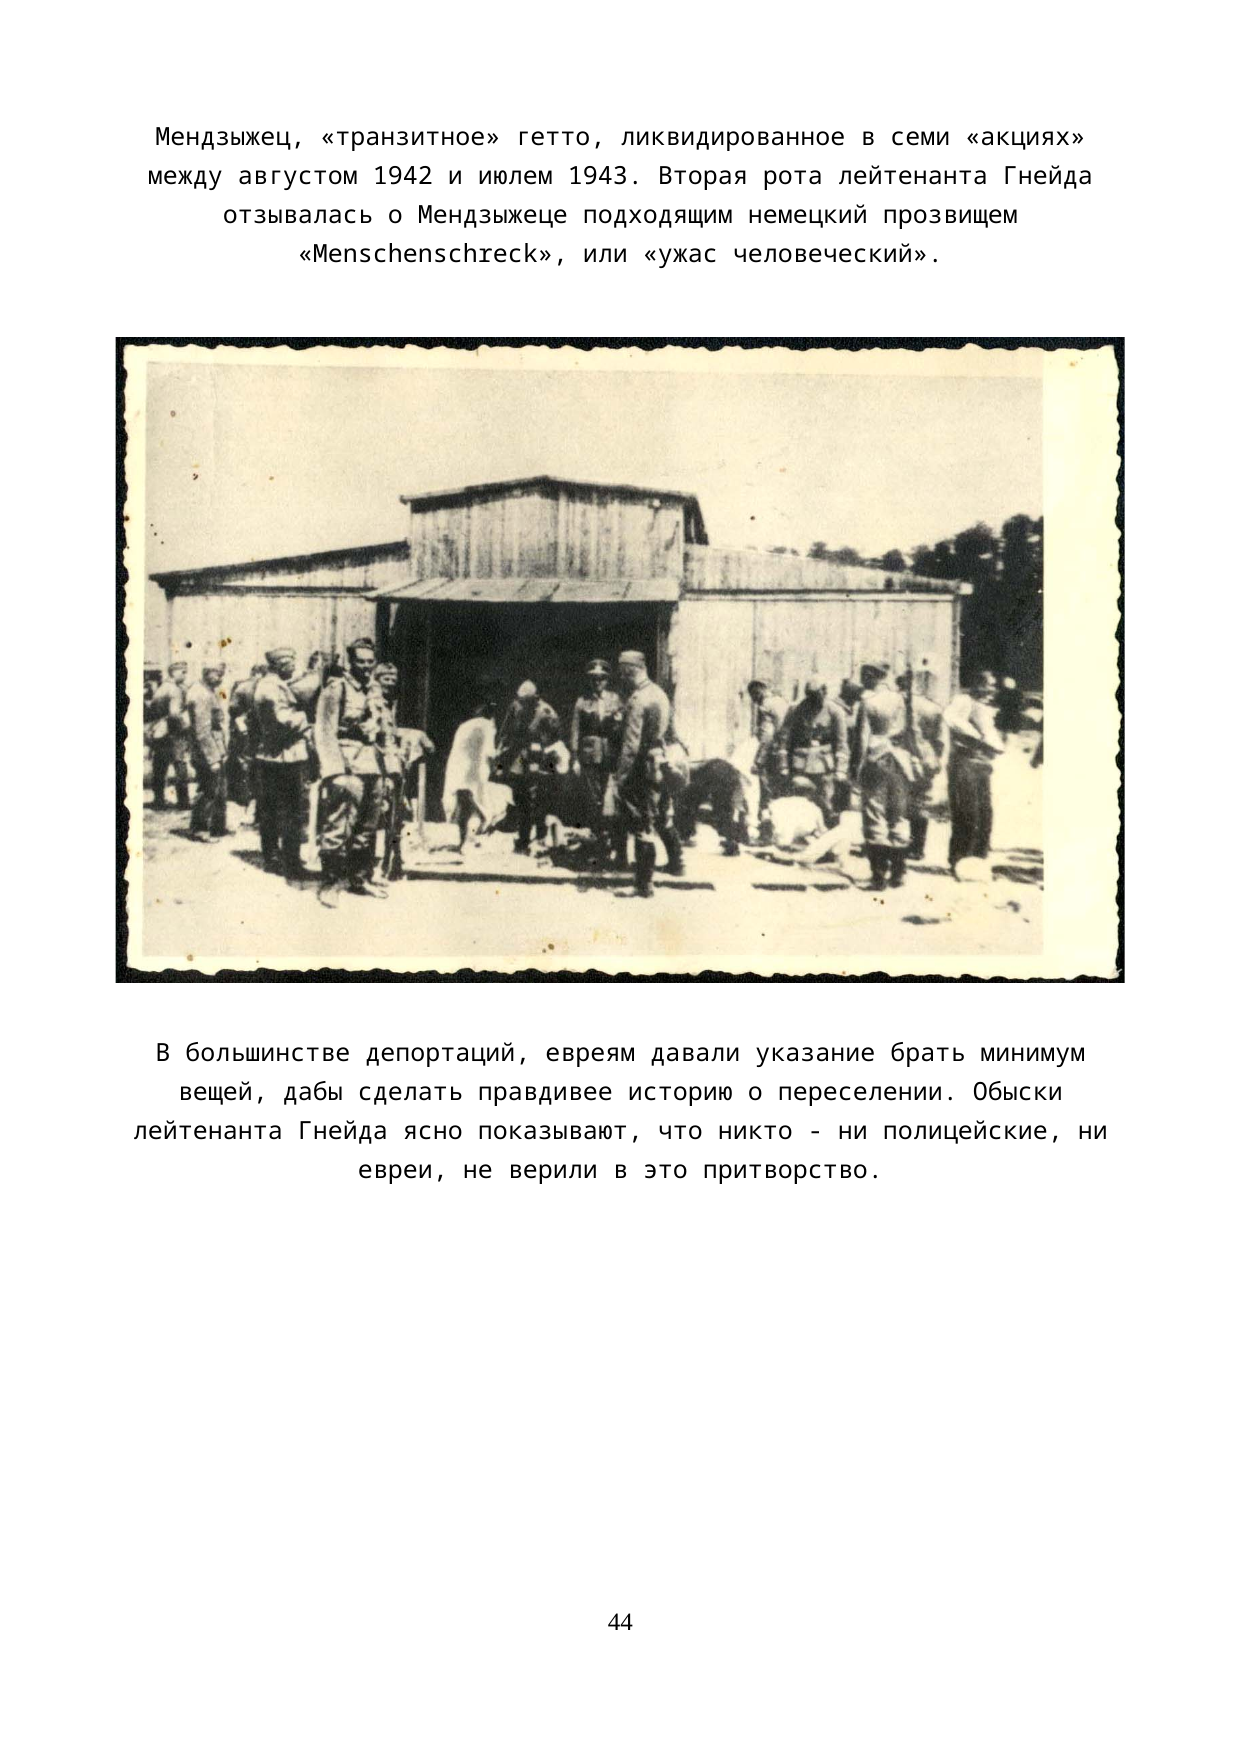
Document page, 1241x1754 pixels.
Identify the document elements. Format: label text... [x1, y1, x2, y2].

text В большинстве депортаций, евреям давали указание брать минимум вещей, дабы сделать правдивее историю о переселении. Обыски лейтенанта Гнейда ясно показывают, что никто - ни полицейские, ни евреи, не верили в это притворство. [118, 1034, 1122, 1186]
picture [115, 337, 1125, 983]
text Мендзыжец, «транзитное» гетто, ликвидированное в семи «акциях» между августом 1942 и июлем 1943. Вторая рота лейтенанта Гнейда отзывалась о Мендзыжеце подходящим немецкий прозвищем «Menschenschreck», или «ужас человеческий». [118, 118, 1122, 270]
